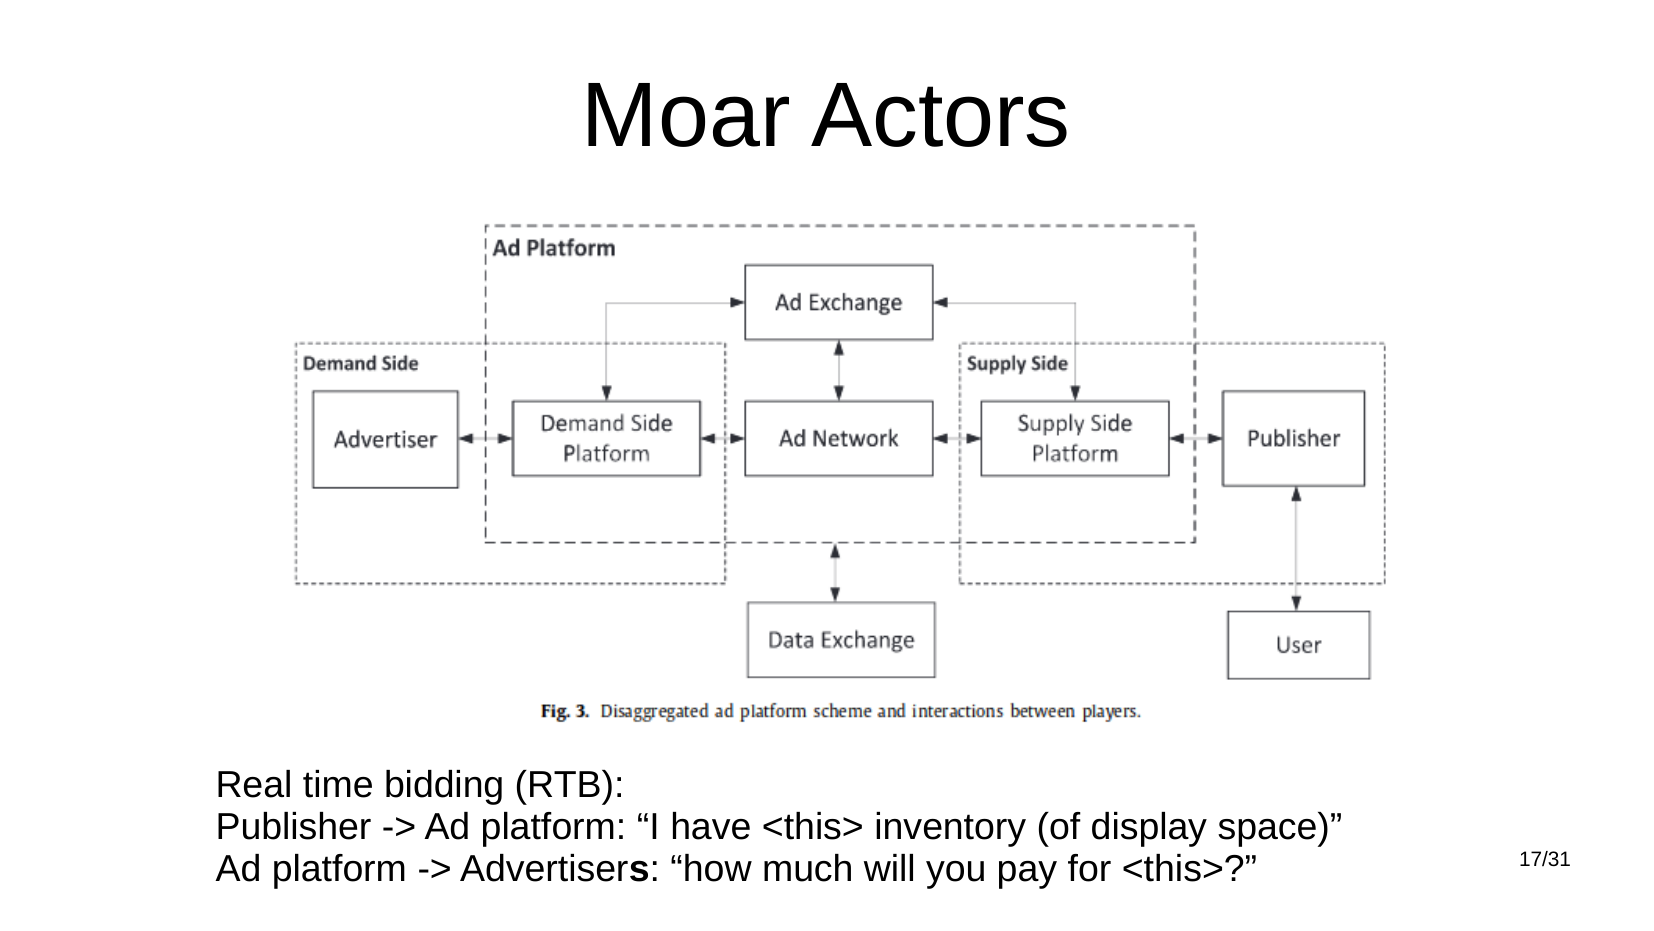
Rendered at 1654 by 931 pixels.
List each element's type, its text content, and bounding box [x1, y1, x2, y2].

picture [138, 190, 1525, 744]
text_box Real time bidding (RTB): Publisher -> Ad platform: “I have <this> inventory (of display space)” Ad platform -> Advertisers: “how much will you pay for <this>?” [200, 755, 1465, 897]
title Moar Actors [82, 37, 1571, 193]
